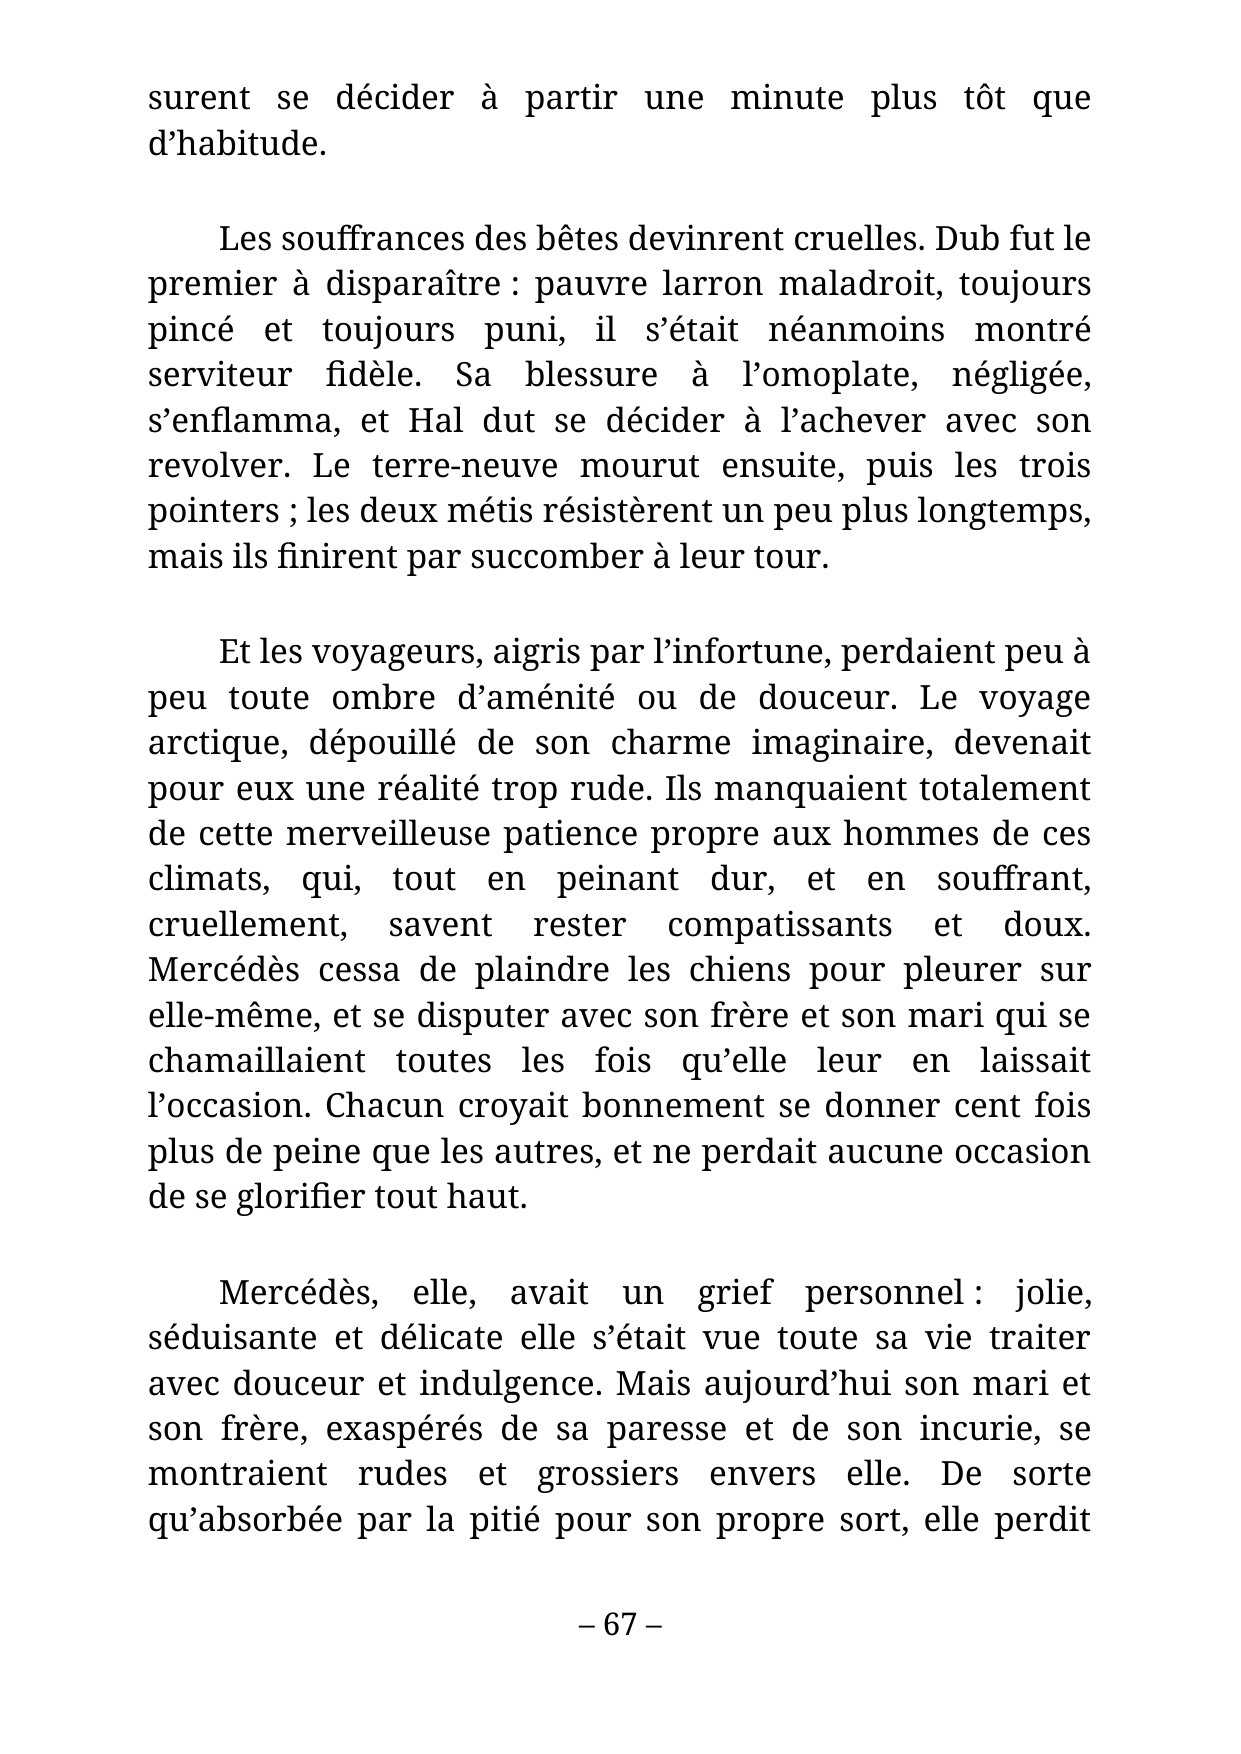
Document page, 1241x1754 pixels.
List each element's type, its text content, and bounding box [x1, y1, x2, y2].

text Les souffrances des bêtes devinrent cruelles. Dub fut le premier à disparaître : pauvre larron maladroit, toujours pincé et toujours puni, il s’était néanmoins montré serviteur fidèle. Sa blessure à l’omoplate, négligée, s’enflamma, et Hal dut se décider à l’achever avec son revolver. Le terre-neuve mourut ensuite, puis les trois pointers ; les deux métis résistèrent un peu plus longtemps, mais ils finirent par succomber à leur tour. [148, 215, 1092, 578]
text surent se décider à partir une minute plus tôt que d’habitude. [148, 74, 1092, 165]
text Et les voyageurs, aigris par l’infortune, perdaient peu à peu toute ombre d’aménité ou de douceur. Le voyage arctique, dépouillé de son charme imaginaire, devenait pour eux une réalité trop rude. Ils manquaient totalement de cette merveilleuse patience propre aux hommes de ces climats, qui, tout en peinant dur, et en souffrant, cruellement, savent rester compatissants et doux. Mercédès cessa de plaindre les chiens pour pleurer sur elle-même, et se disputer avec son frère et son mari qui se chamaillaient toutes les fois qu’elle leur en laissait l’occasion. Chacun croyait bonnement se donner cent fois plus de peine que les autres, et ne perdait aucune occasion de se glorifier tout haut. [148, 628, 1092, 1218]
text Mercédès, elle, avait un grief personnel : jolie, séduisante et délicate elle s’était vue toute sa vie traiter avec douceur et indulgence. Mais aujourd’hui son mari et son frère, exaspérés de sa paresse et de son incurie, se montraient rudes et grossiers envers elle. De sorte qu’absorbée par la pitié pour son propre sort, elle perdit [148, 1268, 1092, 1541]
